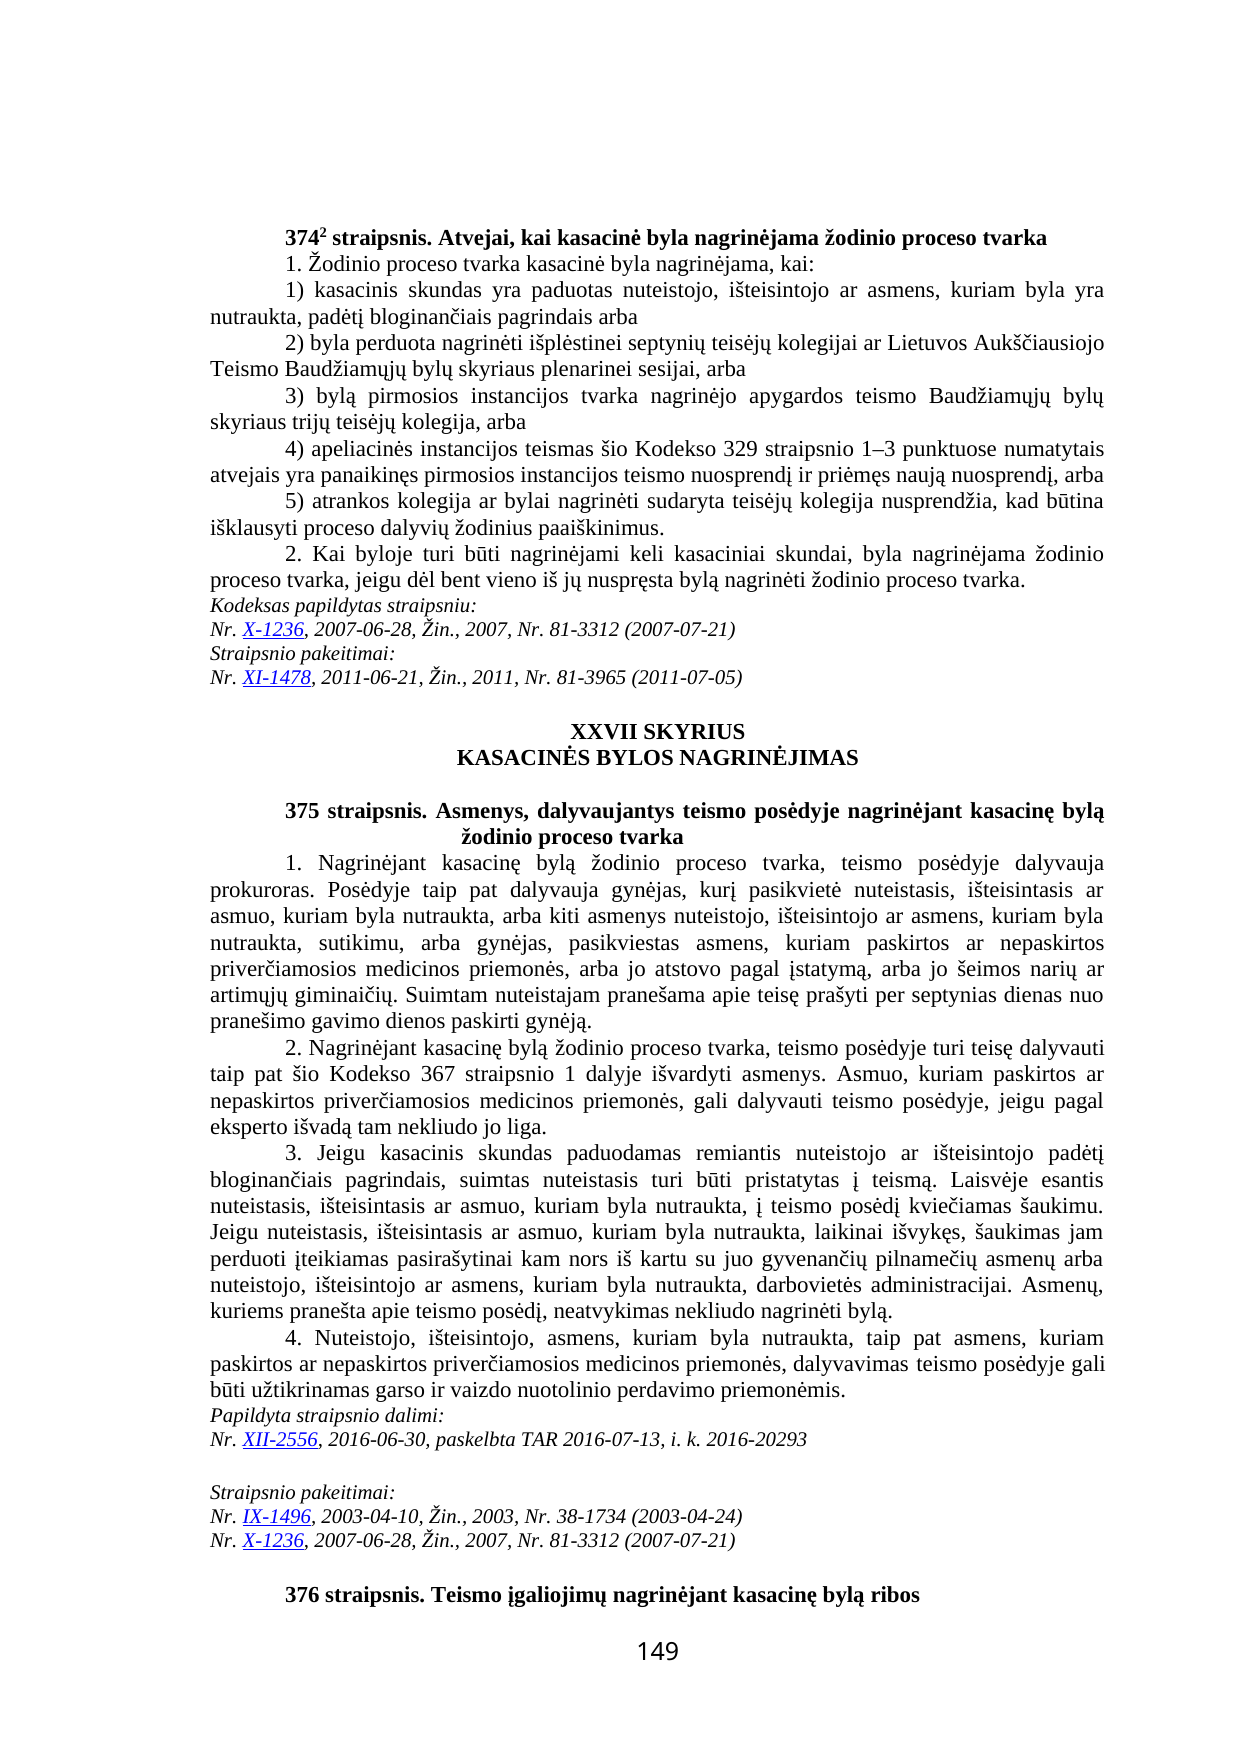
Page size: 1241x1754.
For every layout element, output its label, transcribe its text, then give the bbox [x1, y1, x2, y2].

text Straipsnio pakeitimai: [210, 1480, 1106, 1504]
text 3742 straipsnis. Atvejai, kai kasacinė byla nagrinėjama žodinio proceso tvarka [285, 224, 1106, 250]
text Nr. IX-1496, 2003-04-10, Žin., 2003, Nr. 38-1734 (2003-04-24) [210, 1504, 1106, 1528]
text 375 straipsnis. Asmenys, dalyvaujantys teismo posėdyje nagrinėjant kasacinę bylą žodinio proceso tvarka [285, 797, 1106, 849]
text Kodeksas papildytas straipsniu: [210, 593, 1106, 617]
text 1. Nagrinėjant kasacinę bylą žodinio proceso tvarka, teismo posėdyje dalyvauja prokuroras. Posėdyje taip pat dalyvauja gynėjas, kurį pasikvietė nuteistasis, išteisintasis ar asmuo, kuriam byla nutraukta, arba kiti asmenys nuteistojo, išteisintojo ar asmens, kuriam byla nutraukta, sutikimu, arba gynėjas, pasikviestas asmens, kuriam paskirtos ar nepaskirtos priverčiamosios medicinos priemonės, arba jo atstovo pagal įstatymą, arba jo šeimos narių ar artimųjų giminaičių. Suimtam nuteistajam pranešama apie teisę prašyti per septynias dienas nuo pranešimo gavimo dienos paskirti gynėją. [210, 849, 1106, 1034]
text Nr. XII-2556, 2016-06-30, paskelbta TAR 2016-07-13, i. k. 2016-20293 [210, 1427, 1106, 1451]
text 2. Kai byloje turi būti nagrinėjami keli kasaciniai skundai, byla nagrinėjama žodinio proceso tvarka, jeigu dėl bent vieno iš jų nuspręsta bylą nagrinėti žodinio proceso tvarka. [210, 540, 1106, 593]
text 376 straipsnis. Teismo įgaliojimų nagrinėjant kasacinę bylą ribos [210, 1581, 1106, 1607]
text 1. Žodinio proceso tvarka kasacinė byla nagrinėjama, kai: [210, 250, 1106, 276]
text 4. Nuteistojo, išteisintojo, asmens, kuriam byla nutraukta, taip pat asmens, kuriam paskirtos ar nepaskirtos priverčiamosios medicinos priemonės, dalyvavimas teismo posėdyje gali būti užtikrinamas garso ir vaizdo nuotolinio perdavimo priemonėmis. [210, 1324, 1106, 1403]
text Nr. X-1236, 2007-06-28, Žin., 2007, Nr. 81-3312 (2007-07-21) [210, 617, 1106, 641]
text 3. Jeigu kasacinis skundas paduodamas remiantis nuteistojo ar išteisintojo padėtį bloginančiais pagrindais, suimtas nuteistasis turi būti pristatytas į teismą. Laisvėje esantis nuteistasis, išteisintasis ar asmuo, kuriam byla nutraukta, į teismo posėdį kviečiamas šaukimu. Jeigu nuteistasis, išteisintasis ar asmuo, kuriam byla nutraukta, laikinai išvykęs, šaukimas jam perduoti įteikiamas pasirašytinai kam nors iš kartu su juo gyvenančių pilnamečių asmenų arba nuteistojo, išteisintojo ar asmens, kuriam byla nutraukta, darbovietės administracijai. Asmenų, kuriems pranešta apie teismo posėdį, neatvykimas nekliudo nagrinėti bylą. [210, 1139, 1106, 1324]
text 3) bylą pirmosios instancijos tvarka nagrinėjo apygardos teismo Baudžiamųjų bylų skyriaus trijų teisėjų kolegija, arba [210, 382, 1106, 434]
text 5) atrankos kolegija ar bylai nagrinėti sudaryta teisėjų kolegija nusprendžia, kad būtina išklausyti proceso dalyvių žodinius paaiškinimus. [210, 487, 1106, 540]
text Kasacinės bylos nagrinėjimas [210, 744, 1106, 770]
text Straipsnio pakeitimai: [210, 641, 1106, 665]
text Nr. XI-1478, 2011-06-21, Žin., 2011, Nr. 81-3965 (2011-07-05) [210, 665, 1106, 689]
text Nr. X-1236, 2007-06-28, Žin., 2007, Nr. 81-3312 (2007-07-21) [210, 1528, 1106, 1552]
text 2. Nagrinėjant kasacinę bylą žodinio proceso tvarka, teismo posėdyje turi teisę dalyvauti taip pat šio Kodekso 367 straipsnio 1 dalyje išvardyti asmenys. Asmuo, kuriam paskirtos ar nepaskirtos priverčiamosios medicinos priemonės, gali dalyvauti teismo posėdyje, jeigu pagal eksperto išvadą tam nekliudo jo liga. [210, 1034, 1106, 1139]
text 1) kasacinis skundas yra paduotas nuteistojo, išteisintojo ar asmens, kuriam byla yra nutraukta, padėtį bloginančiais pagrindais arba [210, 276, 1106, 329]
text Papildyta straipsnio dalimi: [210, 1403, 1106, 1427]
text XXVII skyrius [210, 718, 1106, 744]
text 2) byla perduota nagrinėti išplėstinei septynių teisėjų kolegijai ar Lietuvos Aukščiausiojo Teismo Baudžiamųjų bylų skyriaus plenarinei sesijai, arba [210, 329, 1106, 382]
text 4) apeliacinės instancijos teismas šio Kodekso 329 straipsnio 1–3 punktuose numatytais atvejais yra panaikinęs pirmosios instancijos teismo nuosprendį ir priėmęs naują nuosprendį, arba [210, 434, 1106, 487]
